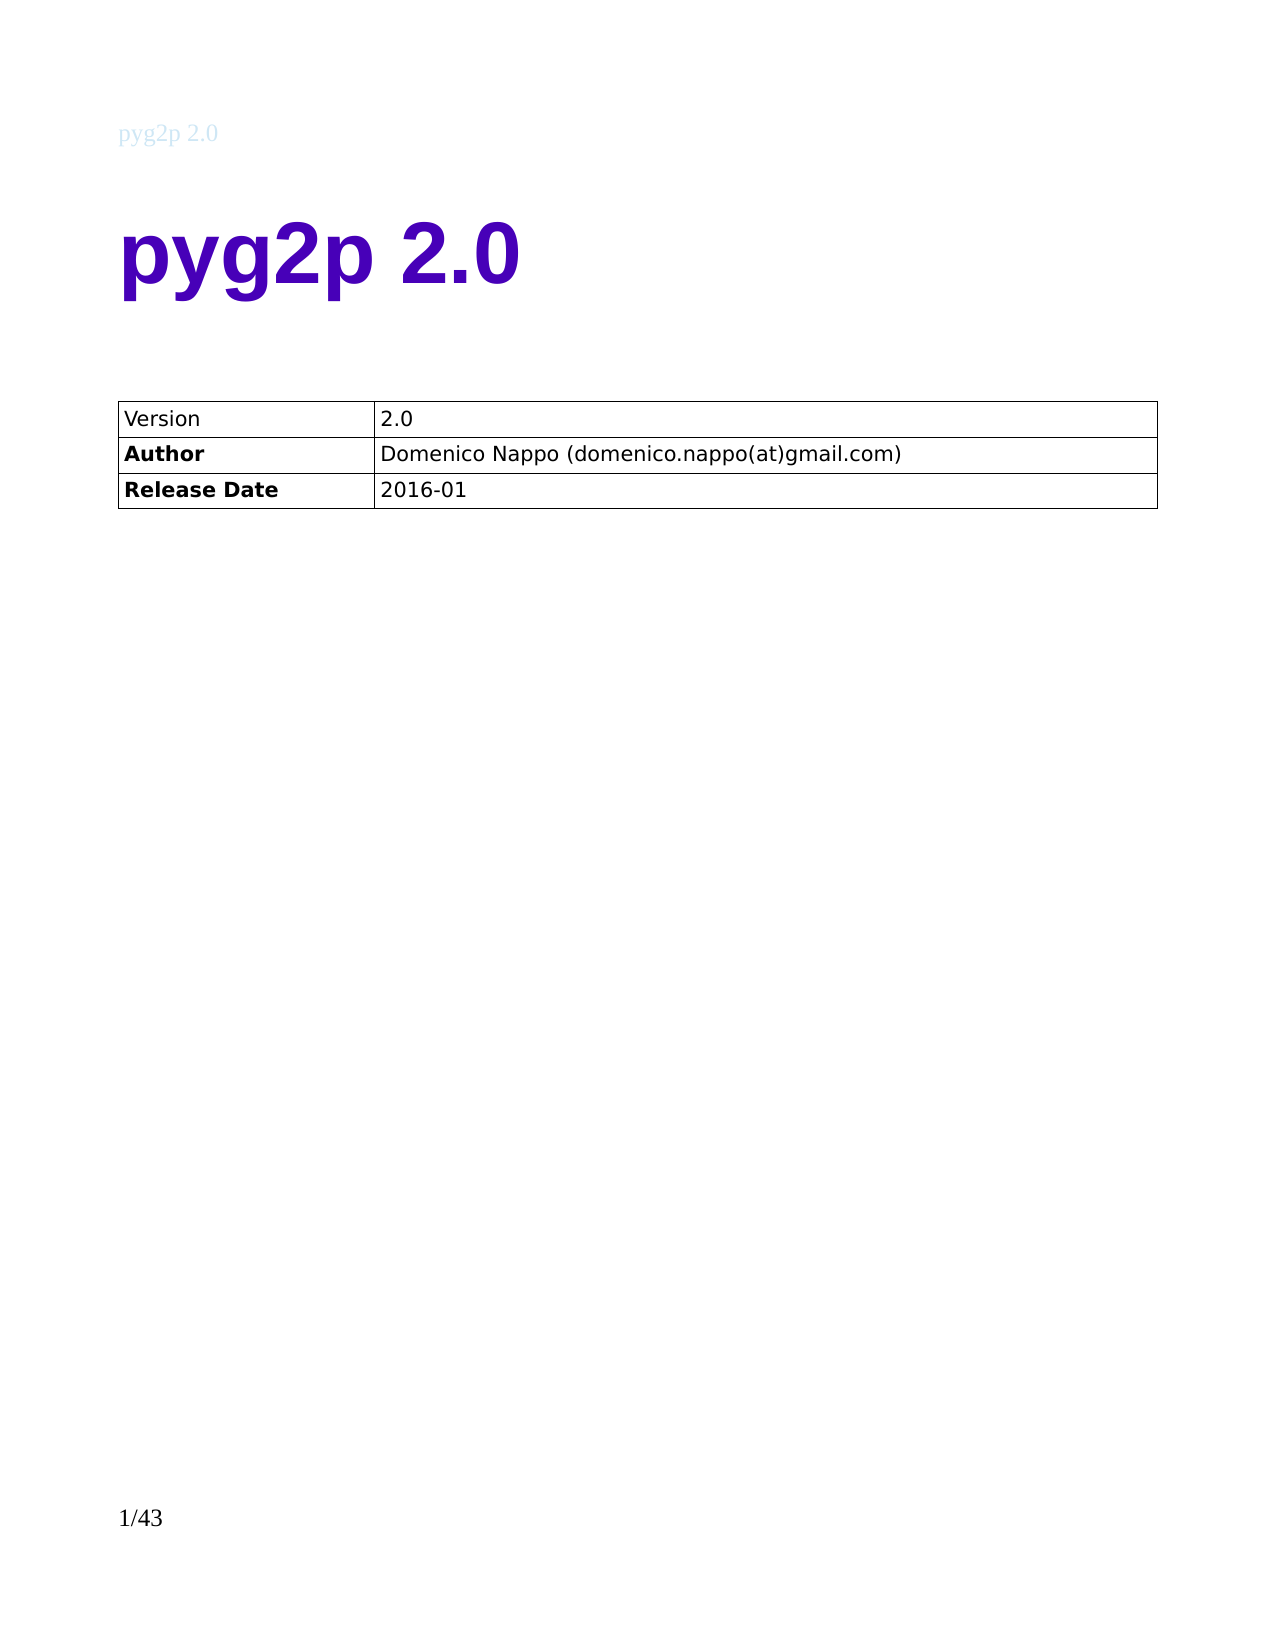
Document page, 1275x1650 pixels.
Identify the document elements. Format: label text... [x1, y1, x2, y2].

table_cell Author [119, 438, 374, 472]
subtitle pyg2p 2.0 [118, 201, 1157, 302]
table_cell Domenico Nappo (domenico.nappo(at)gmail.com) [375, 438, 1157, 472]
table_header 2.0 [375, 402, 1157, 437]
table_cell 2016-01 [375, 474, 1157, 508]
table_cell Release Date [119, 474, 374, 508]
table_header Version [119, 402, 374, 437]
